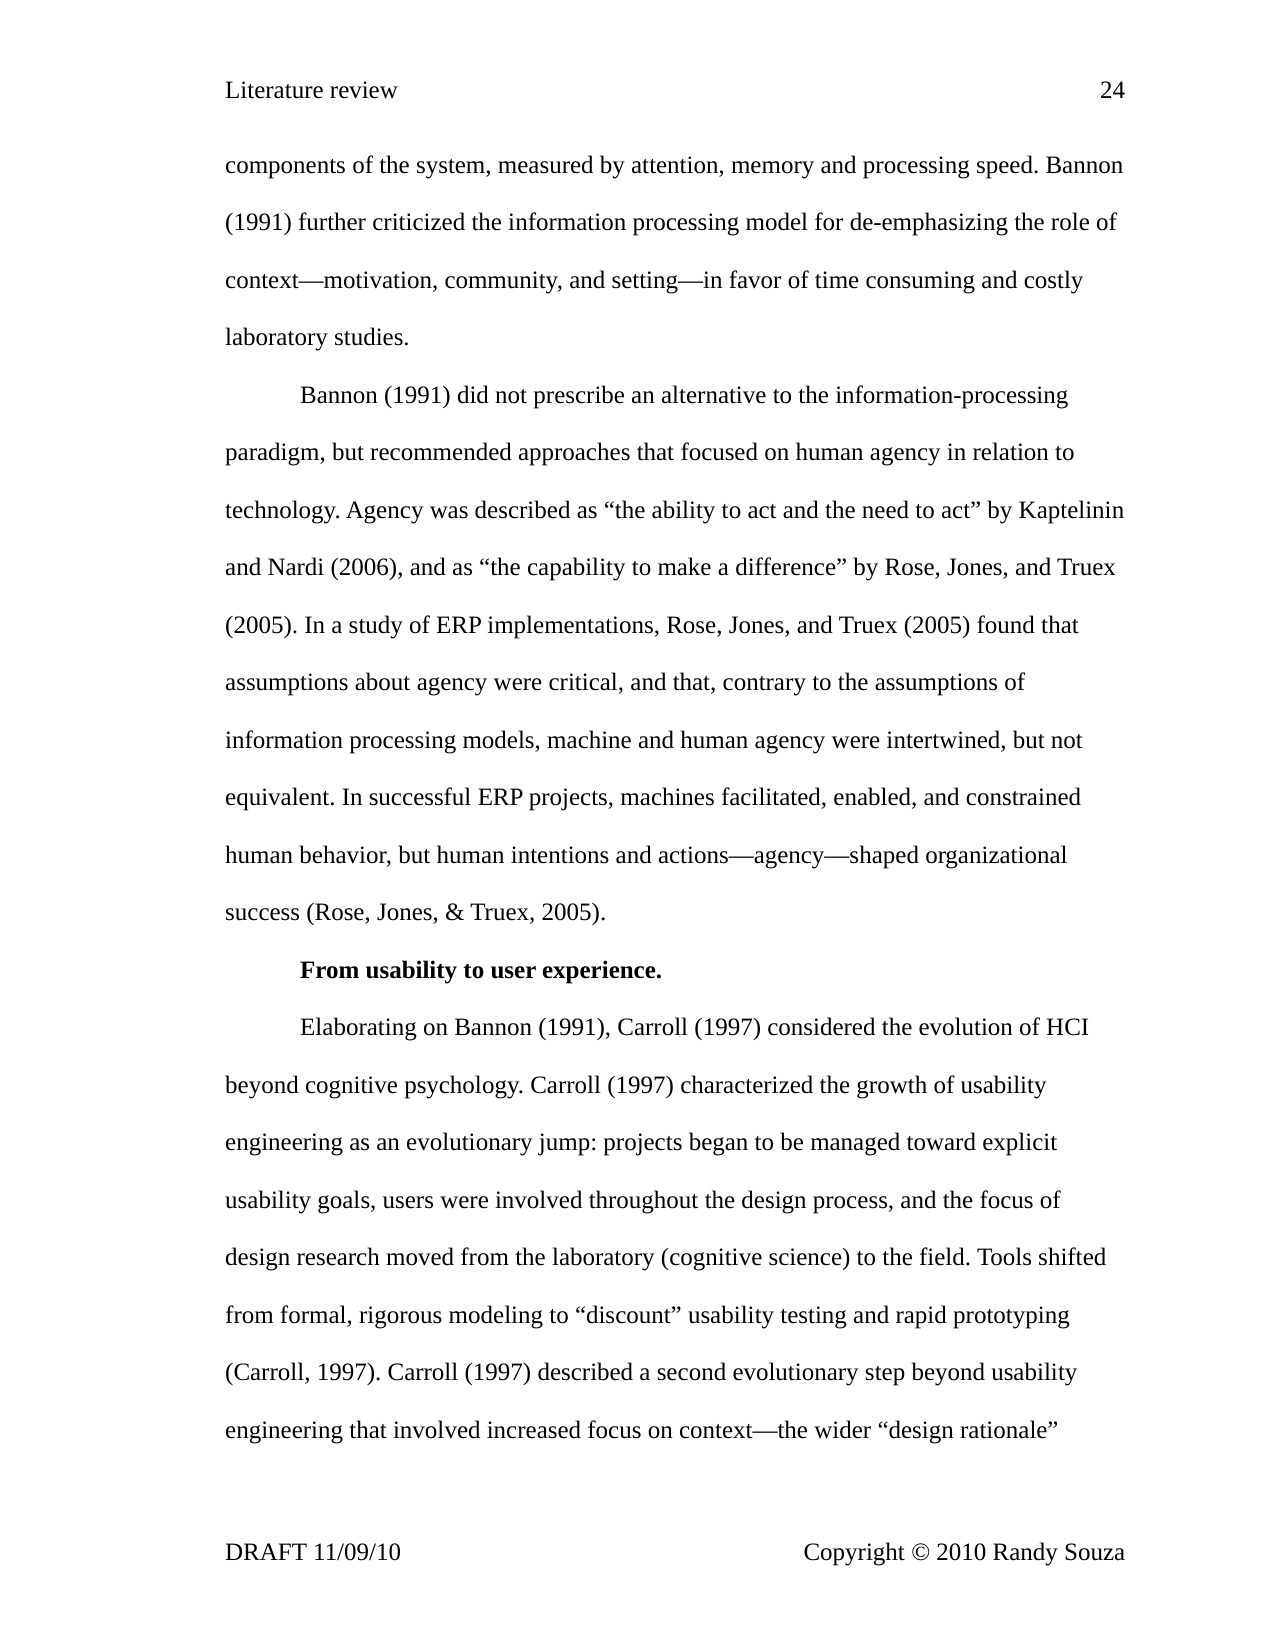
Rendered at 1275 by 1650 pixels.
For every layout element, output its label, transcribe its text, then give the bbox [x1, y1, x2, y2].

text Elaborating on Bannon (1991), Carroll (1997) considered the evolution of HCI beyond cognitive psychology. Carroll (1997) characterized the growth of usability engineering as an evolutionary jump: projects began to be managed toward explicit usability goals, users were involved throughout the design process, and the focus of design research moved from the laboratory (cognitive science) to the field. Tools shifted from formal, rigorous modeling to “discount” usability testing and rapid prototyping (Carroll, 1997). Carroll (1997) described a second evolutionary step beyond usability engineering that involved increased focus on context—the wider “design rationale” [225, 1012, 1125, 1444]
subtitle From usability to user experience. [300, 955, 1125, 984]
text Bannon (1991) did not prescribe an alternative to the information-processing paradigm, but recommended approaches that focused on human agency in relation to technology. Agency was described as “the ability to act and the need to act” by Kaptelinin and Nardi (2006), and as “the capability to make a difference” by Rose, Jones, and Truex (2005). In a study of ERP implementations, Rose, Jones, and Truex (2005) found that assumptions about agency were critical, and that, contrary to the assumptions of information processing models, machine and human agency were intertwined, but not equivalent. In successful ERP projects, machines facilitated, enabled, and constrained human behavior, but human intentions and actions—agency—shaped organizational success (Rose, Jones, & Truex, 2005). [225, 380, 1125, 926]
text components of the system, measured by attention, memory and processing speed. Bannon (1991) further criticized the information processing model for de-emphasizing the role of context—motivation, community, and setting—in favor of time consuming and costly laboratory studies. [225, 150, 1125, 351]
